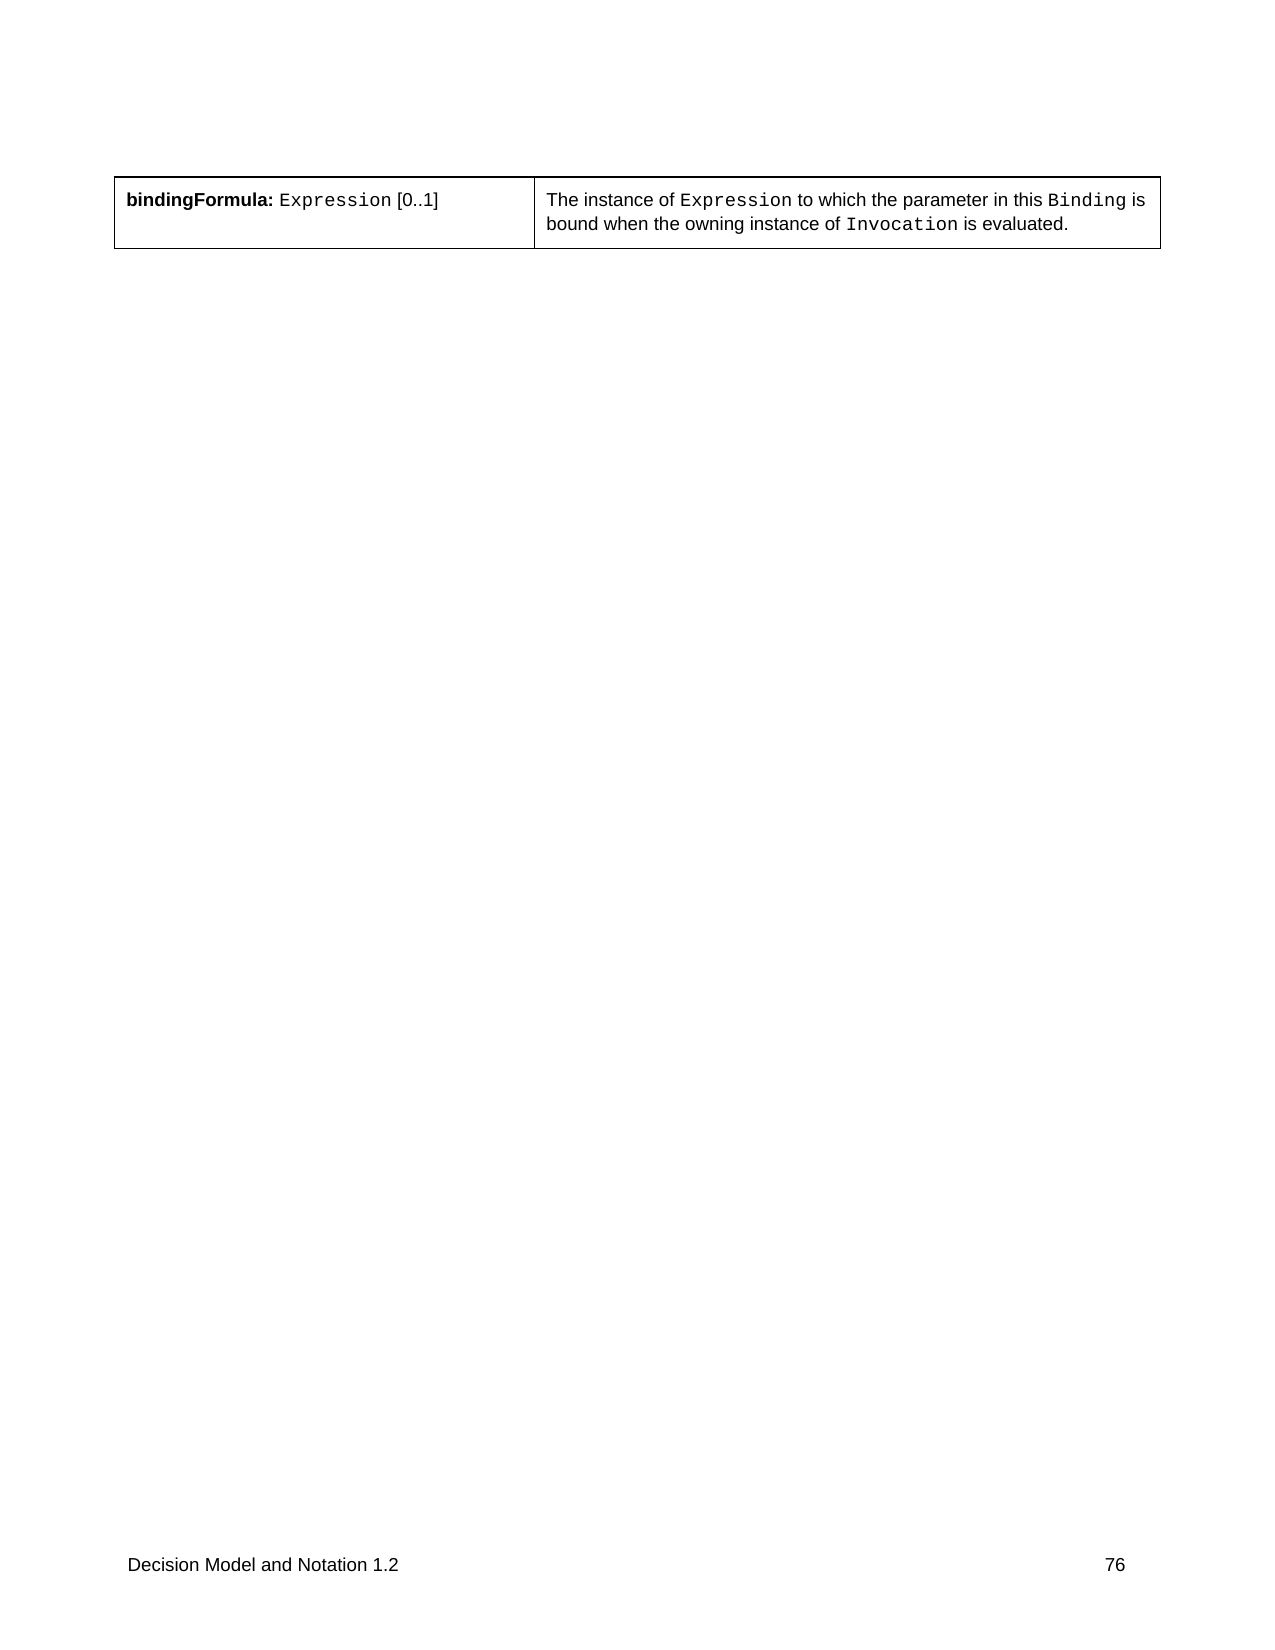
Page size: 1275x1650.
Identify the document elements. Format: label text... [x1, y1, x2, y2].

table_cell The instance of Expression to which the parameter in this Binding is bound when the owning instance of Invocation is evaluated. [535, 178, 1160, 247]
table_cell bindingFormula: Expression [0..1] [115, 178, 534, 247]
